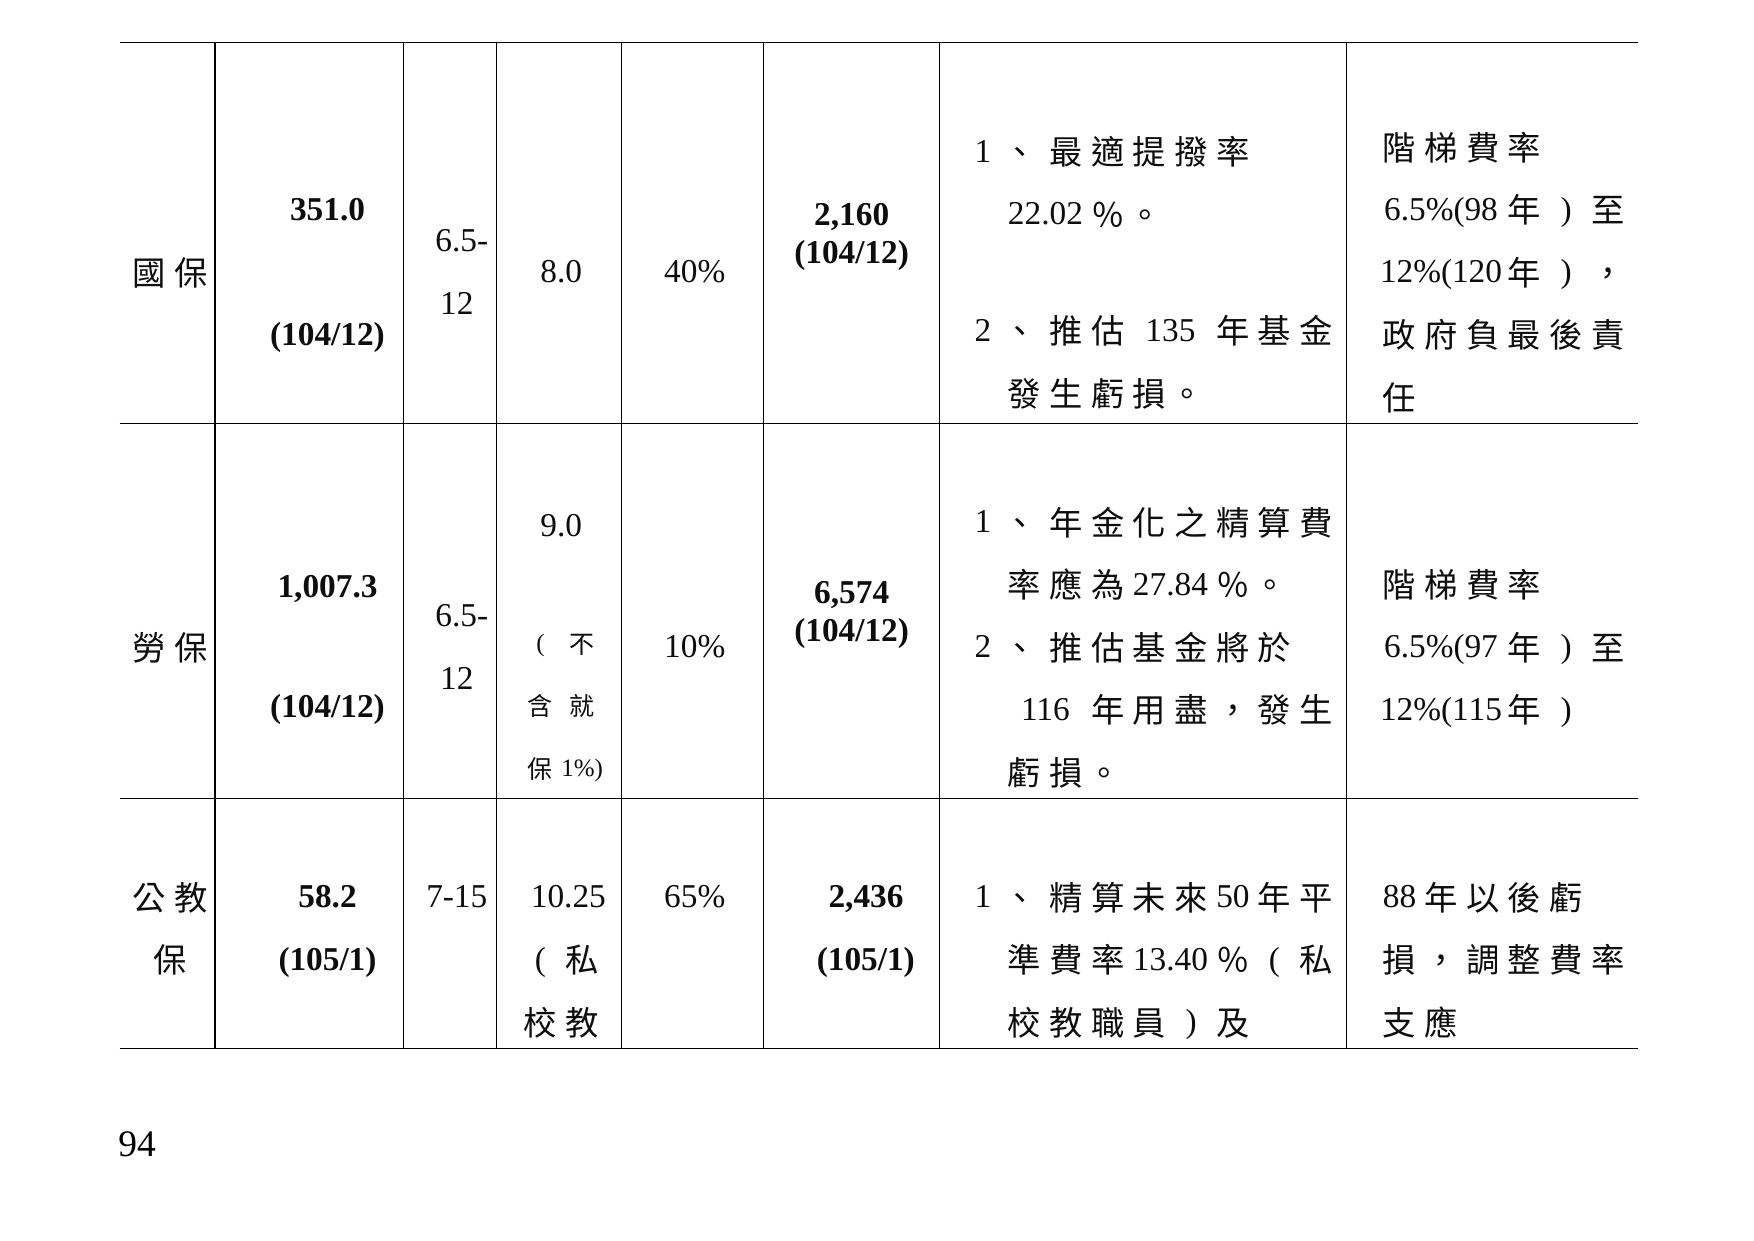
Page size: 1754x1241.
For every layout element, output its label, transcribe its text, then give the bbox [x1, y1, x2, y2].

table_cell 65% [622, 799, 763, 1048]
table_cell 2,436 (105/1) [764, 799, 939, 1048]
table_cell 6.5-12 [404, 424, 496, 798]
table_cell 7-15 [404, 799, 496, 1048]
table_cell 10.25(私校教 [497, 799, 621, 1048]
table_cell 351.0 (104/12) [216, 43, 403, 423]
table_cell 1、年金化之精算費率應為27.84％。 2、推估基金將於116年用盡，發生虧損。 [940, 424, 1346, 798]
table_cell 1、精算未來50年平準費率13.40％(私校教職員)及 [940, 799, 1346, 1048]
table_cell 1、最適提撥率22.02％。 2、推估135年基金發生虧損。 [940, 43, 1346, 423]
table_cell 6.5-12 [404, 43, 496, 423]
table_cell 階梯費率6.5%(98年)至12%(120年)，政府負最後責任 [1347, 43, 1637, 423]
table_cell 6,574 (104/12) [764, 424, 939, 798]
table_cell 2,160 (104/12) [764, 43, 939, 423]
table_cell 國保 [120, 43, 214, 423]
table_cell 88年以後虧損，調整費率支應 [1347, 799, 1637, 1048]
table_cell 10% [622, 424, 763, 798]
table_cell 8.0 [497, 43, 621, 423]
table_cell 階梯費率6.5%(97年)至12%(115年) [1347, 424, 1637, 798]
table_cell 勞保 [120, 424, 214, 798]
table_cell 40% [622, 43, 763, 423]
table_cell 公教保 [120, 799, 214, 1048]
table_cell 1,007.3 (104/12) [216, 424, 403, 798]
table_cell 9.0 (不含就保1%) [497, 424, 621, 798]
table_cell 58.2 (105/1) [216, 799, 403, 1048]
